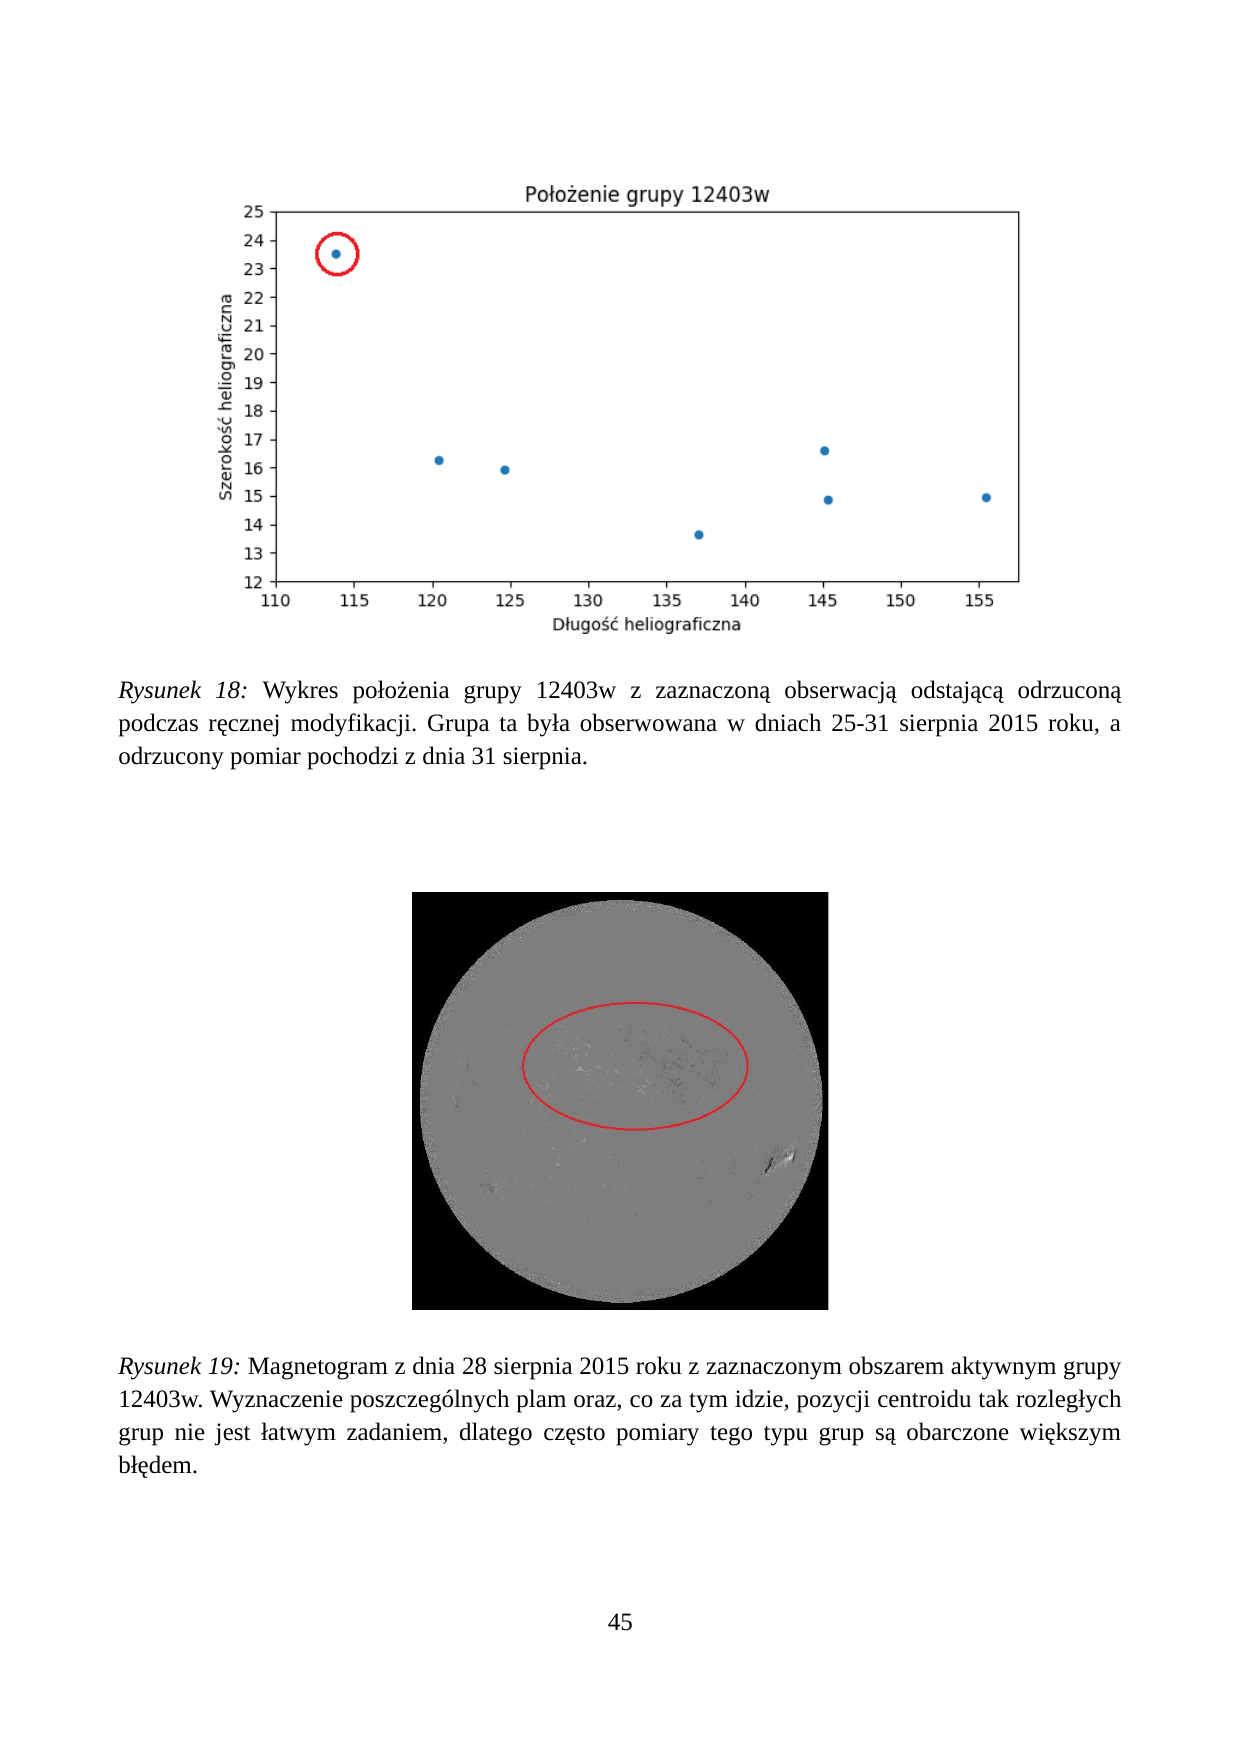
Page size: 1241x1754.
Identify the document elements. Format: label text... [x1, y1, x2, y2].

text Rysunek 18: Wykres położenia grupy 12403w z zaznaczoną obserwacją odstającą odrzuconą podczas ręcznej modyfikacji. Grupa ta była obserwowana w dniach 25-31 sierpnia 2015 roku, a odrzucony pomiar pochodzi z dnia 31 sierpnia. [118, 140, 1122, 770]
picture [200, 177, 1040, 634]
picture [412, 892, 829, 1310]
text Rysunek 19: Magnetogram z dnia 28 sierpnia 2015 roku z zaznaczonym obszarem aktywnym grupy 12403w. Wyznaczenie poszczególnych plam oraz, co za tym idzie, pozycji centroidu tak rozległych grup nie jest łatwym zadaniem, dlatego często pomiary tego typu grup są obarczone większym błędem. [118, 868, 1122, 1479]
